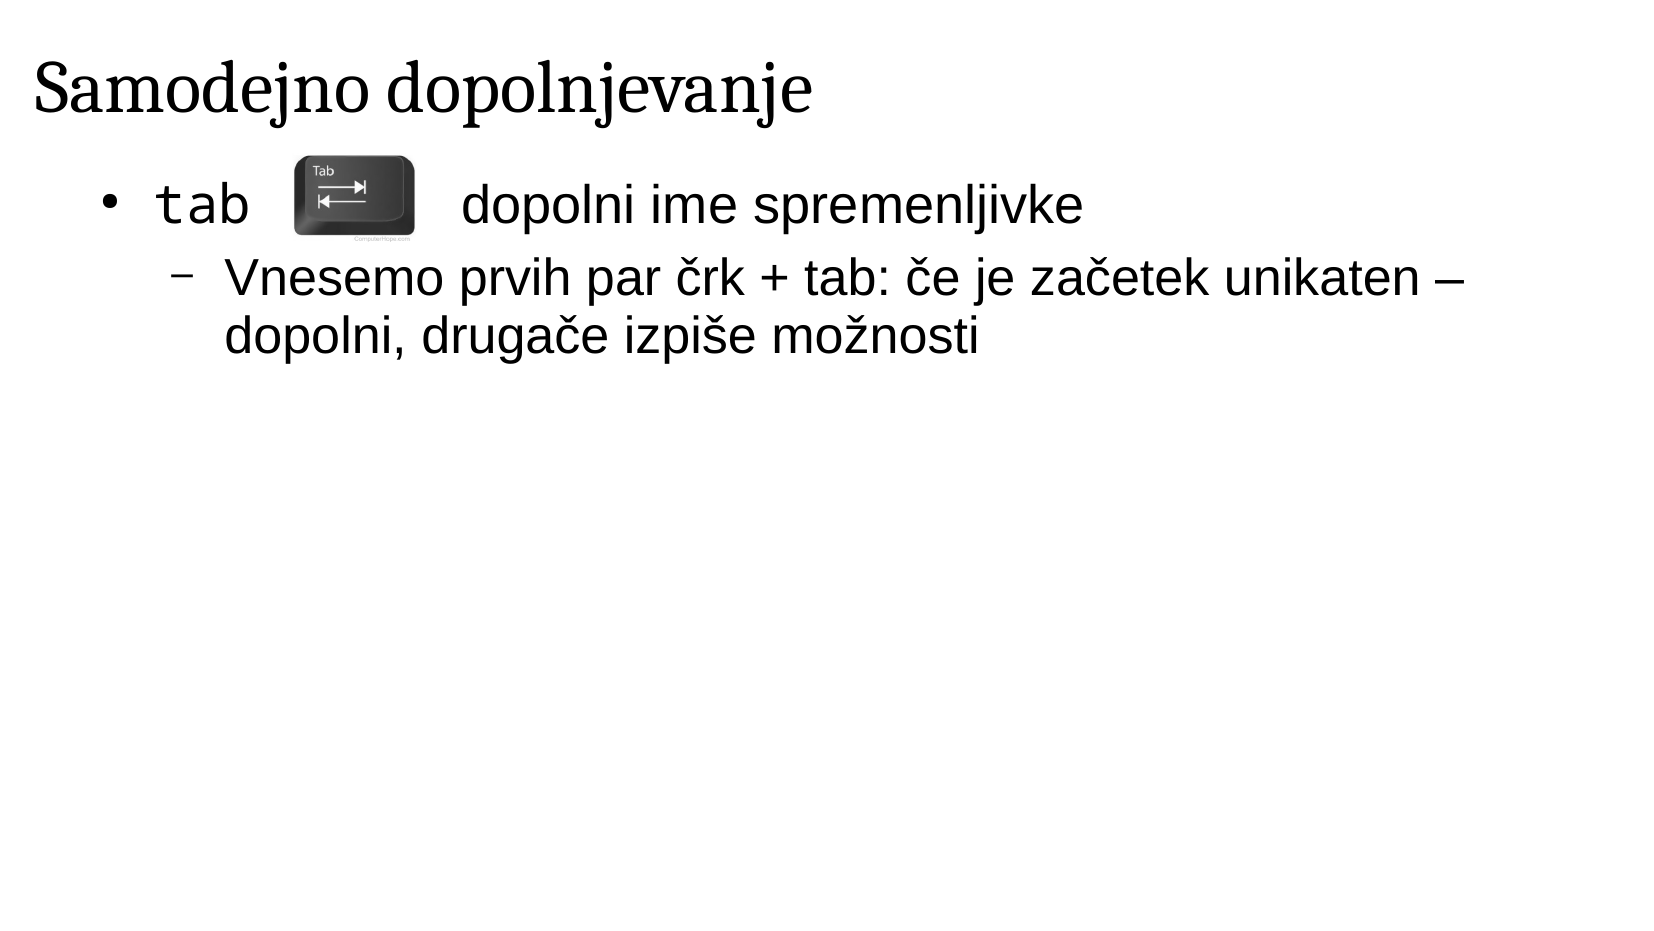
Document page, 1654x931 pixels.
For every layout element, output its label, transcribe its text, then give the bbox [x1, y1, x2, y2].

title Samodejno dopolnjevanje [35, 21, 1524, 154]
picture [289, 153, 420, 242]
list tab dopolni ime spremenljivke Vnesemo prvih par črk + tab: če je začetek unikaten – dopolni, drugače izpiše možnosti [82, 165, 1571, 769]
